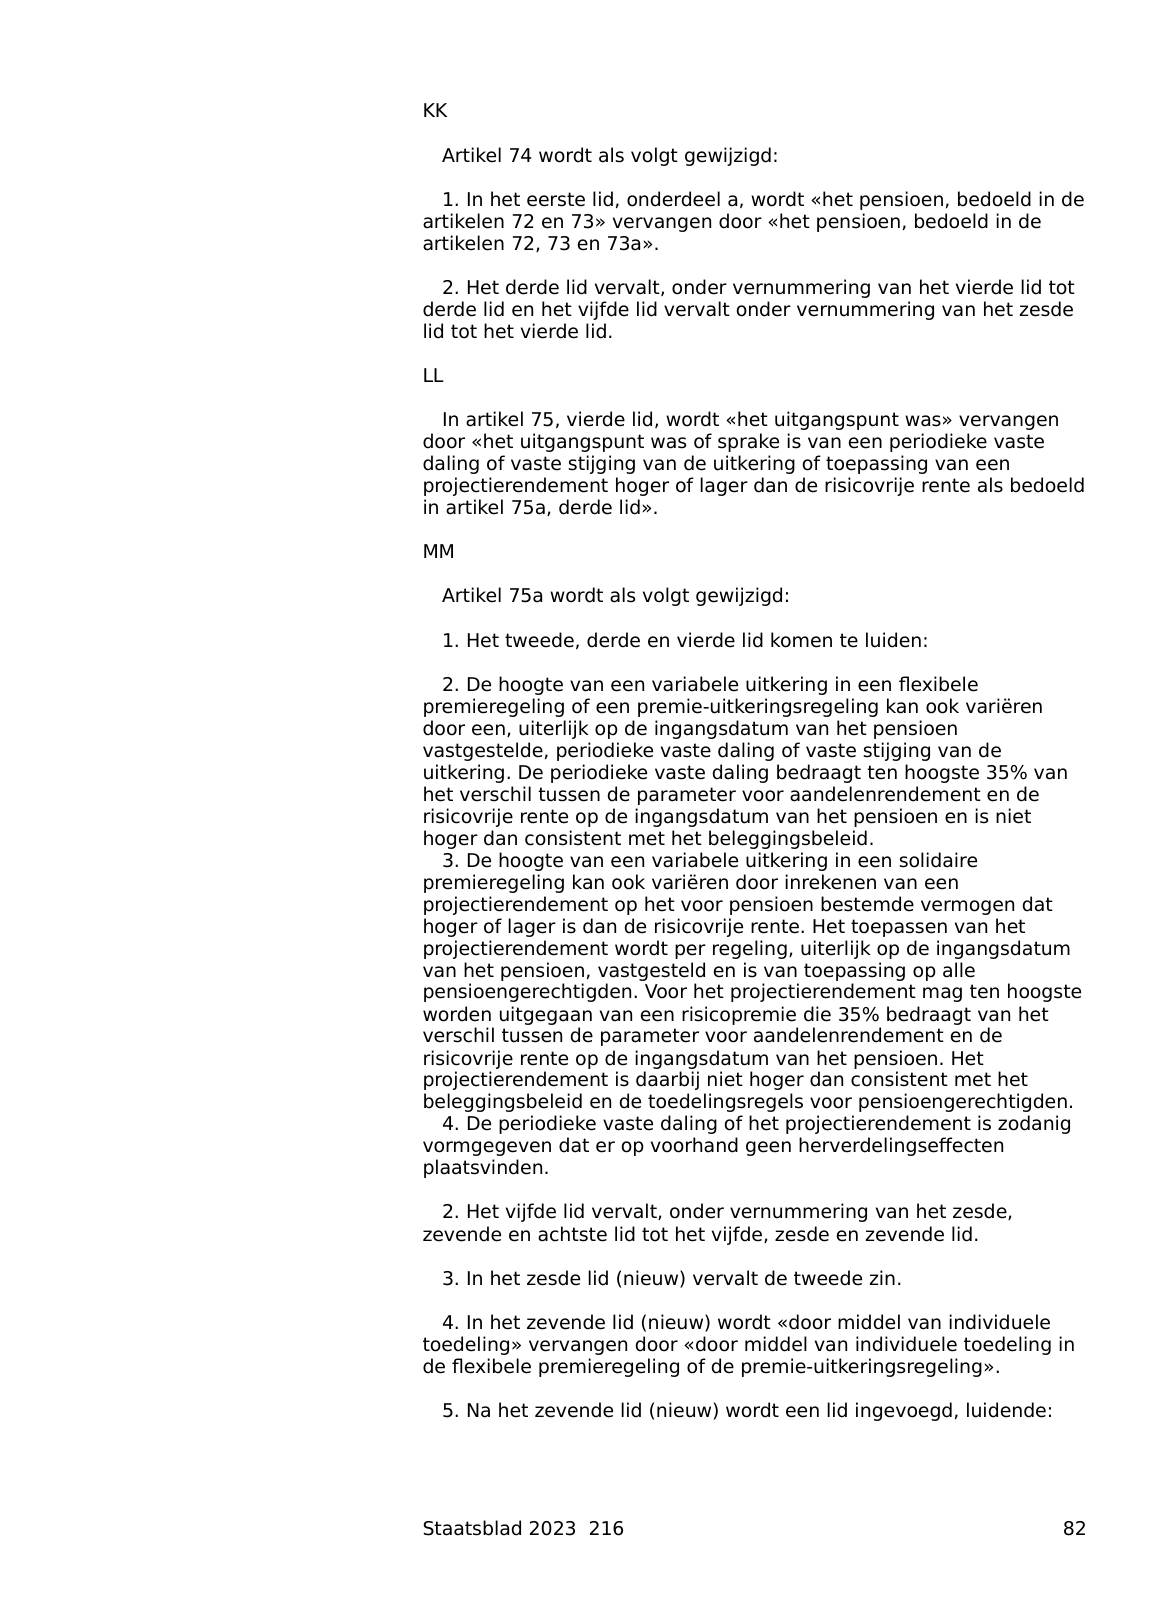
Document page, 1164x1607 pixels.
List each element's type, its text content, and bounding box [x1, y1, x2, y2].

text 3. De hoogte van een variabele uitkering in een solidaire premieregeling kan ook variëren door inrekenen van een projectierendement op het voor pensioen bestemde vermogen dat hoger of lager is dan de risicovrije rente. Het toepassen van het projectierendement wordt per regeling, uiterlijk op de ingangsdatum van het pensioen, vastgesteld en is van toepassing op alle pensioengerechtigden. Voor het projectierendement mag ten hoogste worden uitgegaan van een risicopremie die 35% bedraagt van het verschil tussen de parameter voor aandelenrendement en de risicovrije rente op de ingangsdatum van het pensioen. Het projectierendement is daarbij niet hoger dan consistent met het beleggingsbeleid en de toedelingsregels voor pensioengerechtigden. [422, 849, 1087, 1113]
text MM [422, 541, 1087, 563]
text LL [422, 365, 1087, 387]
text 4. De periodieke vaste daling of het projectierendement is zodanig vormgegeven dat er op voorhand geen herverdelingseffecten plaatsvinden. [422, 1113, 1087, 1179]
text 2. Het derde lid vervalt, onder vernummering van het vierde lid tot derde lid en het vijfde lid vervalt onder vernummering van het zesde lid tot het vierde lid. [422, 277, 1087, 343]
text 3. In het zesde lid (nieuw) vervalt de tweede zin. [422, 1268, 1087, 1289]
text 1. Het tweede, derde en vierde lid komen te luiden: [422, 629, 1087, 652]
text Artikel 74 wordt als volgt gewijzigd: [422, 144, 1087, 167]
text 2. De hoogte van een variabele uitkering in een flexibele premieregeling of een premie-uitkeringsregeling kan ook variëren door een, uiterlijk op de ingangsdatum van het pensioen vastgestelde, periodieke vaste daling of vaste stijging van de uitkering. De periodieke vaste daling bedraagt ten hoogste 35% van het verschil tussen de parameter voor aandelenrendement en de risicovrije rente op de ingangsdatum van het pensioen en is niet hoger dan consistent met het beleggingsbeleid. [422, 674, 1087, 849]
text KK [422, 100, 1087, 122]
text 1. In het eerste lid, onderdeel a, wordt «het pensioen, bedoeld in de artikelen 72 en 73» vervangen door «het pensioen, bedoeld in de artikelen 72, 73 en 73a». [422, 189, 1087, 255]
text 5. Na het zevende lid (nieuw) wordt een lid ingevoegd, luidende: [422, 1400, 1087, 1422]
text In artikel 75, vierde lid, wordt «het uitgangspunt was» vervangen door «het uitgangspunt was of sprake is van een periodieke vaste daling of vaste stijging van de uitkering of toepassing van een projectierendement hoger of lager dan de risicovrije rente als bedoeld in artikel 75a, derde lid». [422, 409, 1087, 519]
text 2. Het vijfde lid vervalt, onder vernummering van het zesde, zevende en achtste lid tot het vijfde, zesde en zevende lid. [422, 1201, 1087, 1245]
text Artikel 75a wordt als volgt gewijzigd: [422, 585, 1087, 607]
text 4. In het zevende lid (nieuw) wordt «door middel van individuele toedeling» vervangen door «door middel van individuele toedeling in de flexibele premieregeling of de premie-uitkeringsregeling». [422, 1312, 1087, 1378]
